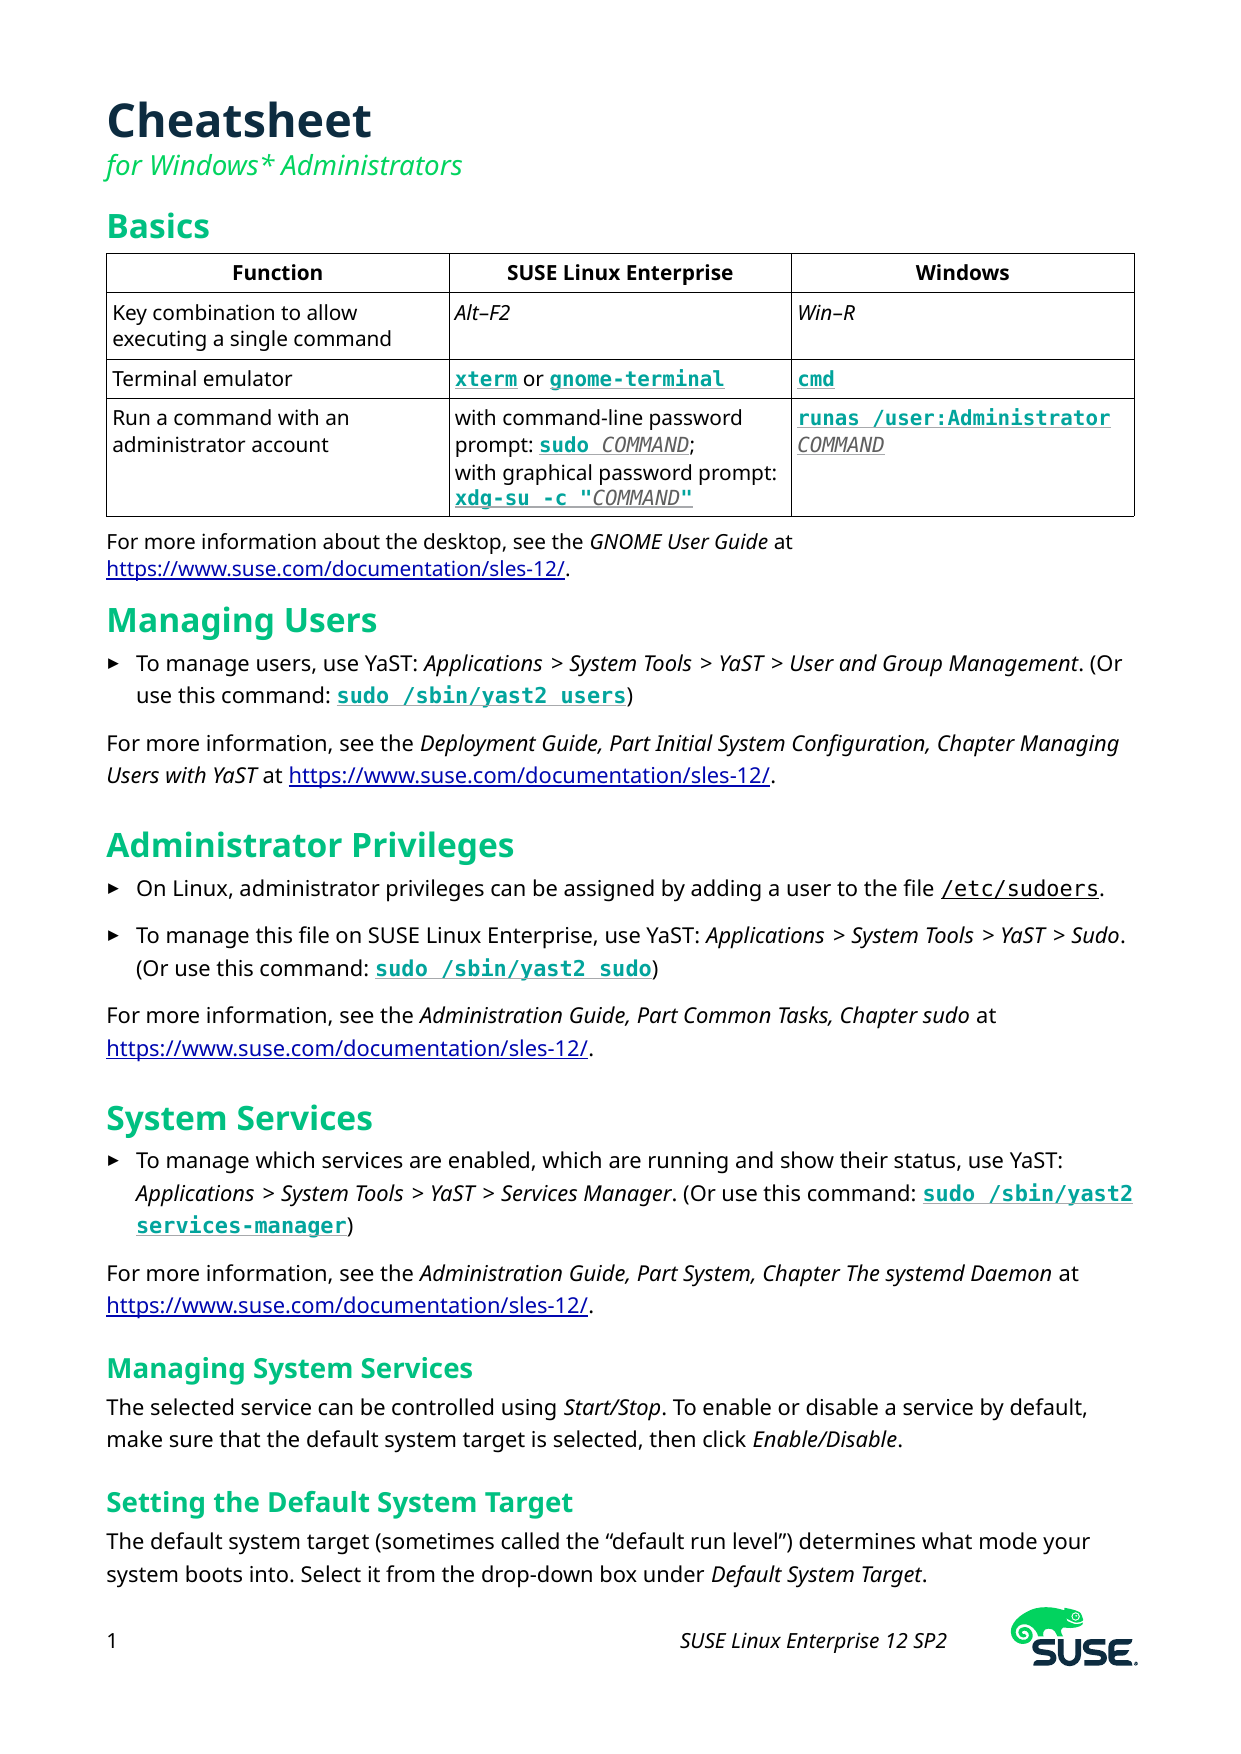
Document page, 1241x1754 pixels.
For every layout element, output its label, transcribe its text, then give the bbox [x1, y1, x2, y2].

subtitle System Services [106, 1094, 1134, 1139]
subtitle Cheatsheet [106, 88, 1134, 150]
subtitle Setting the Default System Target [106, 1483, 1134, 1520]
subtitle Managing Users [106, 597, 1134, 642]
list To manage users, use YaST: Applications > System Tools > YaST > User and Group Management. (Or use this command: sudo /sbin/yast2 users) [106, 647, 1134, 710]
table_cell cmd [792, 360, 1134, 398]
text For more information, see the Deployment Guide, Part Initial System Configuration, Chapter Managing Users with YaST at https://www.suse.com/documentation/sles-12/. [106, 727, 1134, 790]
table_cell Win–R [792, 293, 1134, 359]
subtitle Basics [106, 203, 1134, 247]
table_cell Alt–F2 [450, 293, 791, 359]
list To manage this file on SUSE Linux Enterprise, use YaST: Applications > System Tools > YaST > Sudo. (Or use this command: sudo /sbin/yast2 sudo) [106, 920, 1134, 982]
table_header Windows [792, 254, 1134, 292]
table_header SUSE Linux Enterprise [450, 254, 791, 292]
table_cell xterm or gnome-terminal [450, 360, 791, 398]
table_cell runas /user:Administrator COMMAND [792, 399, 1134, 516]
table_header Function [107, 254, 449, 292]
subtitle Managing System Services [106, 1349, 1134, 1386]
text For more information about the desktop, see the GNOME User Guide at https://www.suse.com/documentation/sles-12/. [106, 527, 1134, 582]
table_cell with command-line password prompt: sudo COMMAND; with graphical password prompt: xdg-su -c "COMMAND" [450, 399, 791, 516]
text The selected service can be controlled using Start/Stop. To enable or disable a service by default, make sure that the default system target is selected, then click Enable/Disable. [106, 1392, 1134, 1454]
subtitle for Windows* Administrators [106, 150, 1134, 182]
table_cell Run a command with an administrator account [107, 399, 449, 516]
text For more information, see the Administration Guide, Part Common Tasks, Chapter sudo at https://www.suse.com/documentation/sles-12/. [106, 1000, 1134, 1062]
text The default system target (sometimes called the “default run level”) determines what mode your system boots into. Select it from the drop-down box under Default System Target. [106, 1526, 1134, 1588]
subtitle Administrator Privileges [106, 822, 1134, 867]
list On Linux, administrator privileges can be assigned by adding a user to the file /etc/sudoers. [106, 872, 1134, 902]
list To manage which services are enabled, which are running and show their status, use YaST: Applications > System Tools > YaST > Services Manager. (Or use this command: sudo /sbin/yast2 services-manager) [106, 1145, 1134, 1240]
table_cell Key combination to allow executing a single command [107, 293, 449, 359]
text For more information, see the Administration Guide, Part System, Chapter The systemd Daemon at https://www.suse.com/documentation/sles-12/. [106, 1257, 1134, 1320]
table_cell Terminal emulator [107, 360, 449, 398]
